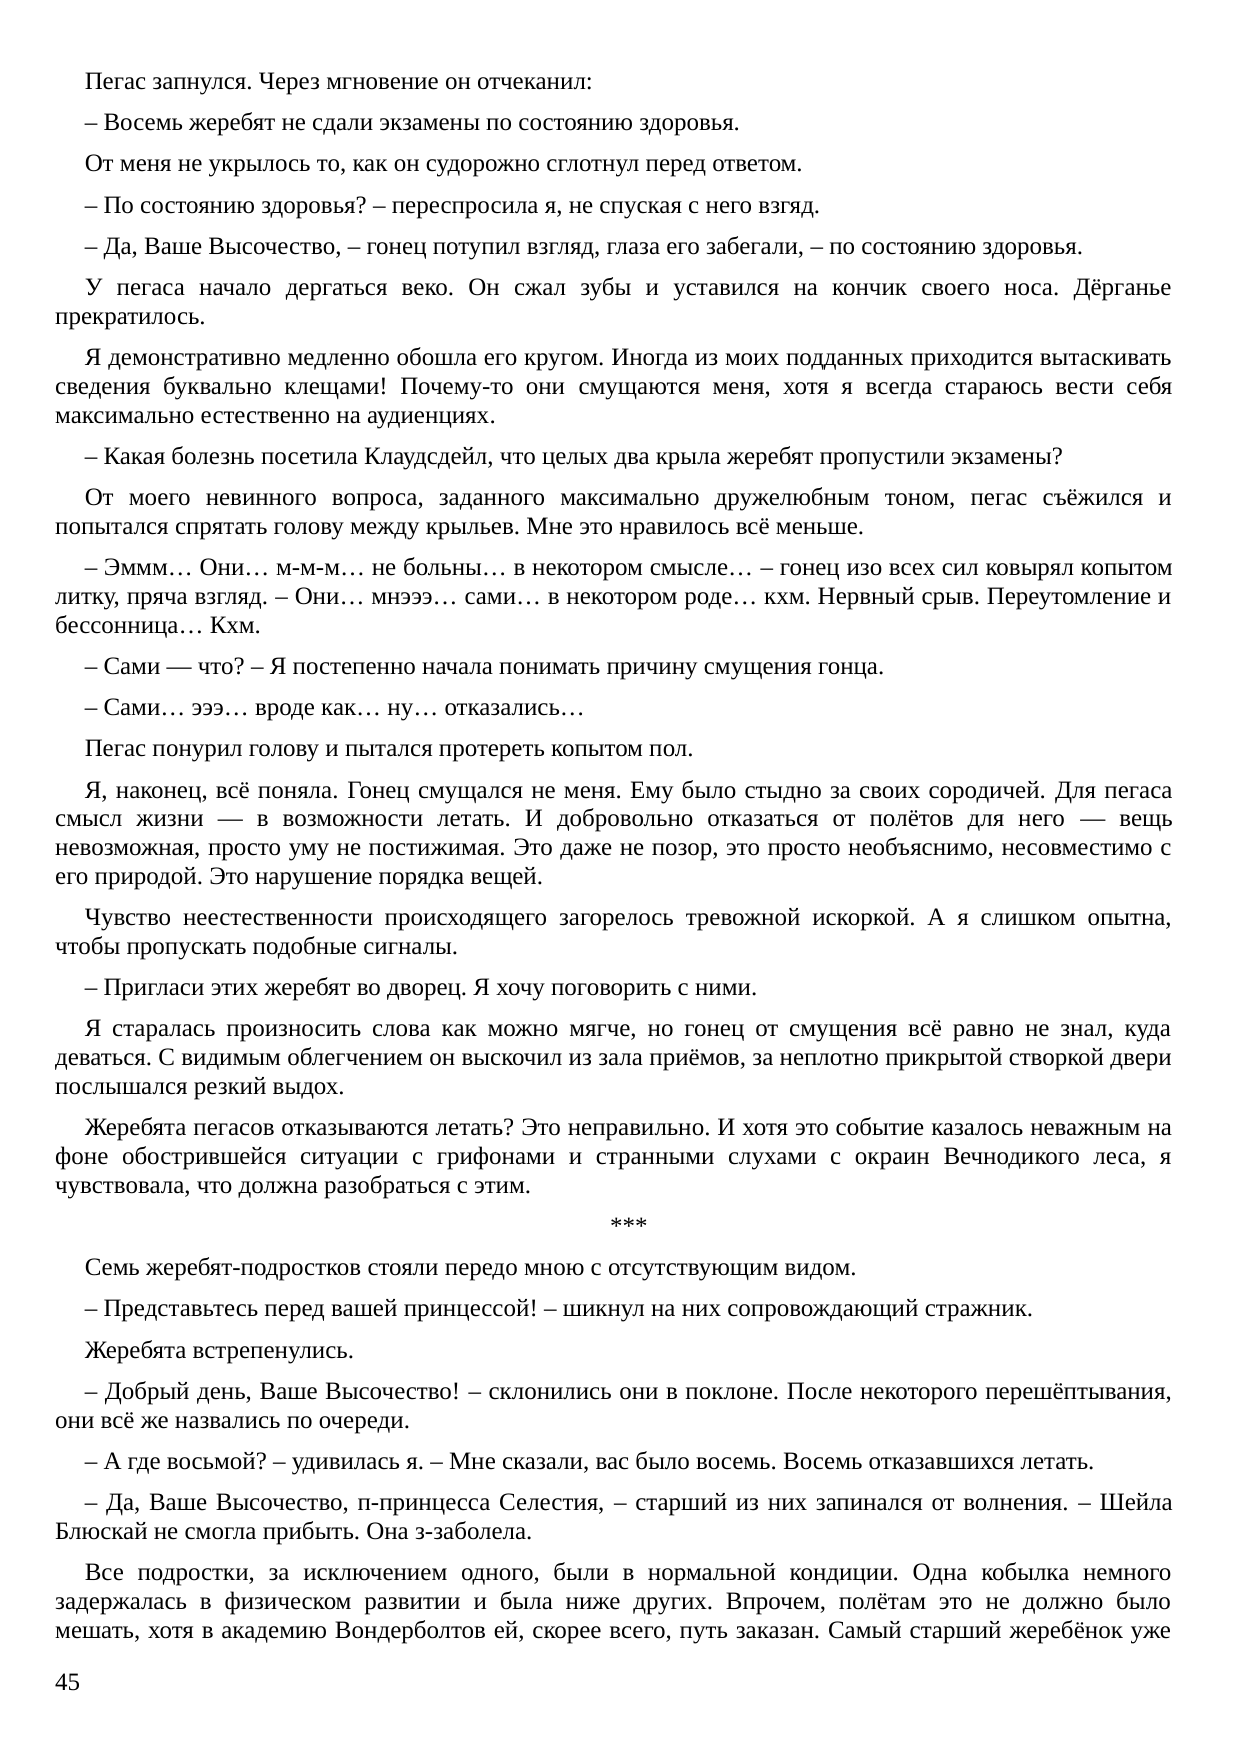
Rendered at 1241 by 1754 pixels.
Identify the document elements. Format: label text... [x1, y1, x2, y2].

text Я демонстративно медленно обошла его кругом. Иногда из моих подданных приходится вытаскивать сведения буквально клещами! Почему-то они смущаются меня, хотя я всегда стараюсь вести себя максимально естественно на аудиенциях. [55, 342, 1173, 428]
text – Да, Ваше Высочество, п-принцесса Селестия, – старший из них запинался от волнения. – Шейла Блюскай не смогла прибыть. Она з-заболела. [55, 1487, 1173, 1545]
text Жеребята встрепенулись. [55, 1335, 1173, 1363]
text Пегас запнулся. Через мгновение он отчеканил: [55, 66, 1173, 95]
text Пегас понурил голову и пытался протереть копытом пол. [55, 733, 1173, 762]
text Я старалась произносить слова как можно мягче, но гонец от смущения всё равно не знал, куда деваться. С видимым облегчением он выскочил из зала приёмов, за неплотно прикрытой створкой двери послышался резкий выдох. [55, 1013, 1173, 1100]
text – По состоянию здоровья? – переспросила я, не спуская с него взгяд. [55, 190, 1173, 218]
text – Пригласи этих жеребят во дворец. Я хочу поговорить с ними. [55, 972, 1173, 1001]
text – Сами… эээ… вроде как… ну… отказались… [55, 692, 1173, 721]
text – Добрый день, Ваше Высочество! – склонились они в поклоне. После некоторого перешёптывания, они всё же назвались по очереди. [55, 1376, 1173, 1433]
text От моего невинного вопроса, заданного максимально дружелюбным тоном, пегас съёжился и попытался спрятать голову между крыльев. Мне это нравилось всё меньше. [55, 482, 1173, 540]
text У пегаса начало дергаться веко. Он сжал зубы и уставился на кончик своего носа. Дёрганье прекратилось. [55, 272, 1173, 330]
text Я, наконец, всё поняла. Гонец смущался не меня. Ему было стыдно за своих сородичей. Для пегаса смысл жизни — в возможности летать. И добровольно отказаться от полётов для него — вещь невозможная, просто уму не постижимая. Это даже не позор, это просто необъяснимо, несовместимо с его природой. Это нарушение порядка вещей. [55, 775, 1173, 890]
text – Какая болезнь посетила Клаудсдейл, что целых два крыла жеребят пропустили экзамены? [55, 441, 1173, 470]
text – Восемь жеребят не сдали экзамены по состоянию здоровья. [55, 107, 1173, 136]
text От меня не укрылось то, как он судорожно сглотнул перед ответом. [55, 148, 1173, 177]
text – А где восьмой? – удивилась я. – Мне сказали, вас было восемь. Восемь отказавшихся летать. [55, 1446, 1173, 1475]
text Жеребята пегасов отказываются летать? Это неправильно. И хотя это событие казалось неважным на фоне обострившейся ситуации с грифонами и странными слухами с окраин Вечнодикого леса, я чувствовала, что должна разобраться с этим. [55, 1112, 1173, 1198]
text – Сами — что? – Я постепенно начала понимать причину смущения гонца. [55, 651, 1173, 680]
text Все подростки, за исключением одного, были в нормальной кондиции. Одна кобылка немного задержалась в физическом развитии и была ниже других. Впрочем, полётам это не должно было мешать, хотя в академию Вондерболтов ей, скорее всего, путь заказан. Самый старший жеребёнок уже [55, 1557, 1173, 1643]
text Семь жеребят-подростков стояли передо мною с отсутствующим видом. [55, 1252, 1173, 1281]
text Чувство неестественности происходящего загорелось тревожной искоркой. А я слишком опытна, чтобы пропускать подобные сигналы. [55, 902, 1173, 960]
text – Представьтесь перед вашей принцессой! – шикнул на них сопровождающий стражник. [55, 1293, 1173, 1322]
text – Да, Ваше Высочество, – гонец потупил взгляд, глаза его забегали, – по состоянию здоровья. [55, 231, 1173, 260]
text – Эммм… Они… м-м-м… не больны… в некотором смысле… – гонец изо всех сил ковырял копытом литку, пряча взгляд. – Они… мнэээ… сами… в некотором роде… кхм. Нервный срыв. Переутомление и бессонница… Кхм. [55, 552, 1173, 638]
text *** [55, 1211, 1173, 1240]
